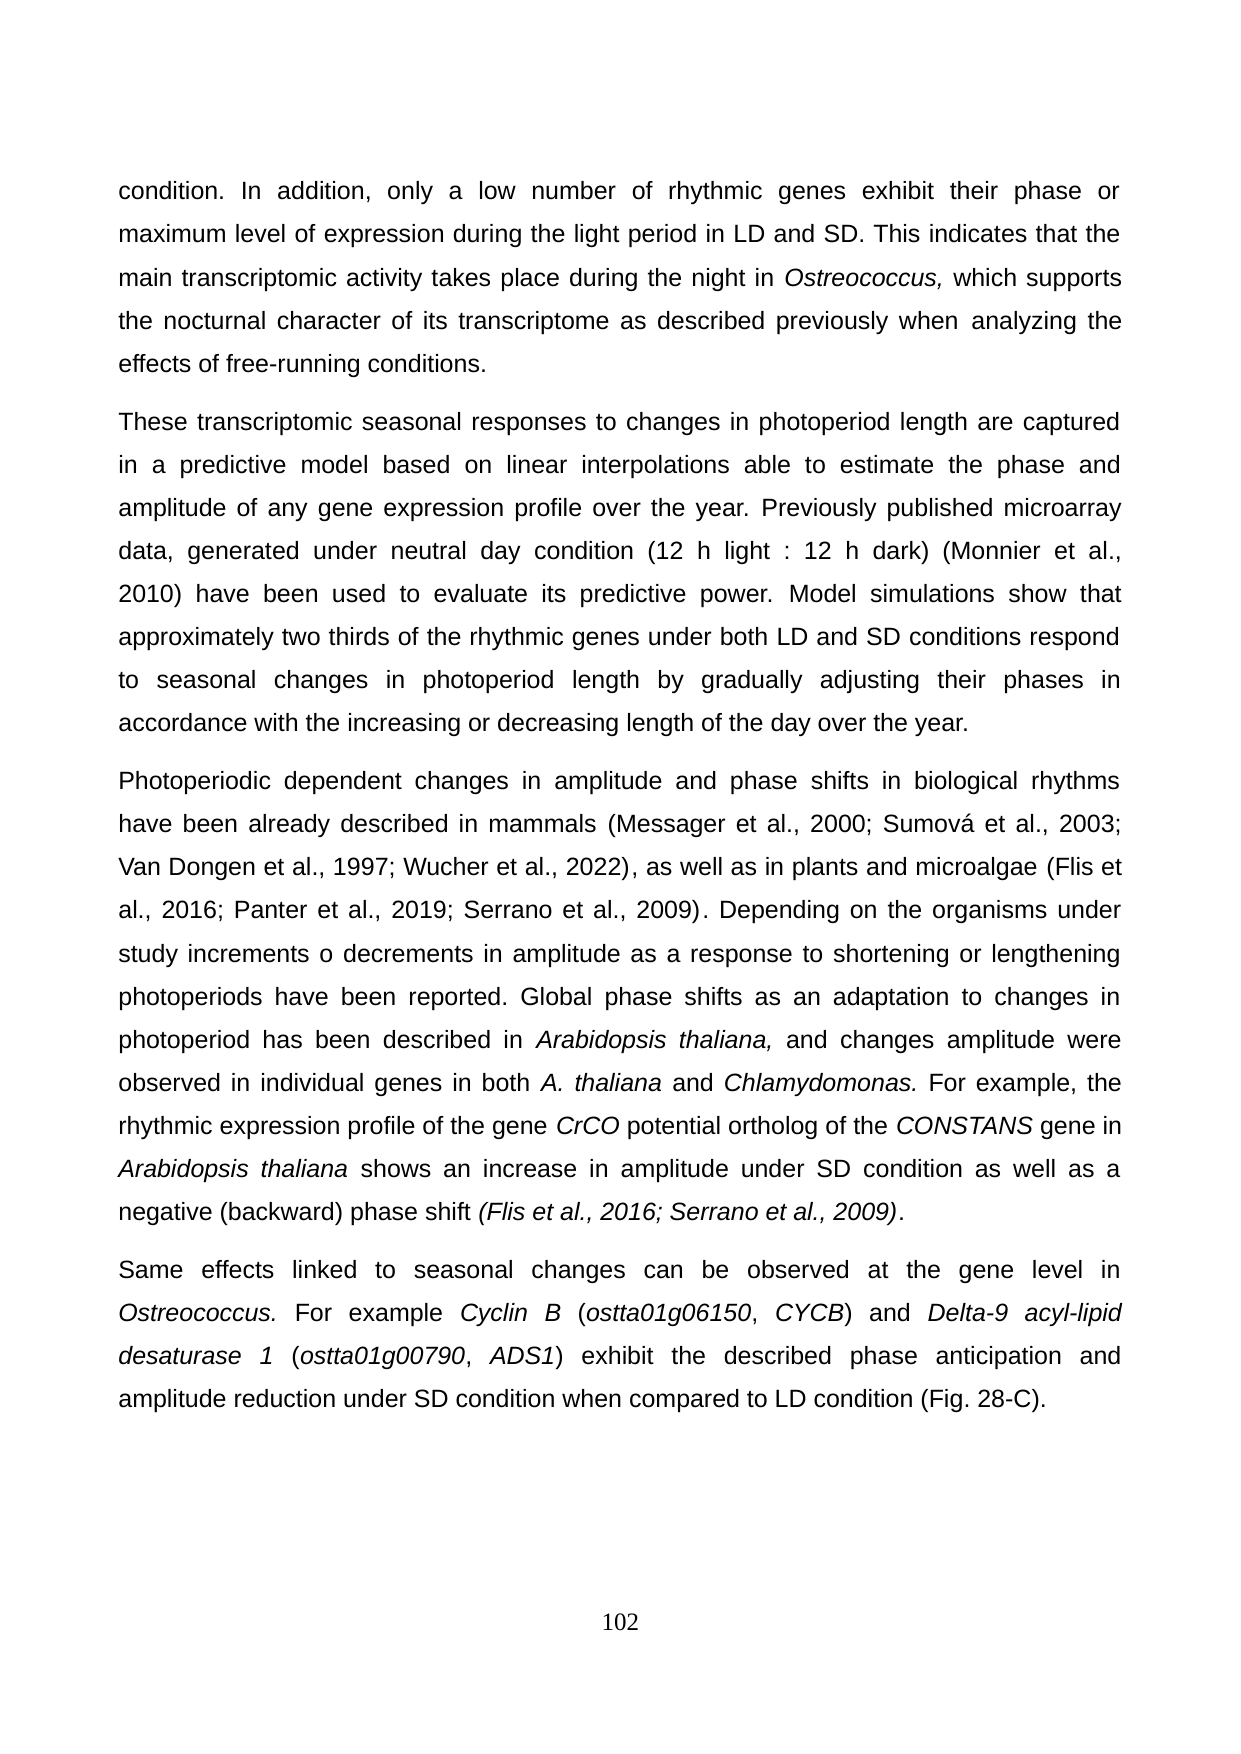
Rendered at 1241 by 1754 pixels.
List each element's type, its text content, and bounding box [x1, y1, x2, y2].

text These transcriptomic seasonal responses to changes in photoperiod length are captured in a predictive model based on linear interpolations able to estimate the phase and amplitude of any gene expression profile over the year. Previously published microarray data, generated under neutral day condition (12 h light : 12 h dark) (Monnier et al., 2010)⁠ have been used to evaluate its predictive power. Model simulations show that approximately two thirds of the rhythmic genes under both LD and SD conditions respond to seasonal changes in photoperiod length by gradually adjusting their phases in accordance with the increasing or decreasing length of the day over the year. [118, 407, 1122, 737]
text Same effects linked to seasonal changes can be observed at the gene level in Ostreococcus. For example Cyclin B (ostta01g06150, CYCB) and Delta-9 acyl-lipid desaturase 1 (ostta01g00790, ADS1) exhibit the described phase anticipation and amplitude reduction under SD condition when compared to LD condition (Fig. 28-C). [118, 1255, 1122, 1413]
text Photoperiodic dependent changes in amplitude and phase shifts in biological rhythms have been already described in mammals (Messager et al., 2000; Sumová et al., 2003; Van Dongen et al., 1997; Wucher et al., 2022)⁠, as well as in plants and microalgae (Flis et al., 2016; Panter et al., 2019; Serrano et al., 2009)⁠. Depending on the organisms under study increments o decrements in amplitude as a response to shortening or lengthening photoperiods have been reported. Global phase shifts as an adaptation to changes in photoperiod has been described in Arabidopsis thaliana, and changes amplitude were observed in individual genes in both A. thaliana and Chlamydomonas. For example, the rhythmic expression profile of the gene CrCO potential ortholog of the CONSTANS gene in Arabidopsis thaliana shows an increase in amplitude under SD condition as well as a negative (backward) phase shift (Flis et al., 2016; Serrano et al., 2009). [118, 766, 1122, 1226]
text condition. In addition, only a low number of rhythmic genes exhibit their phase or maximum level of expression during the light period in LD and SD. This indicates that the main transcriptomic activity takes place during the night in Ostreococcus, which supports the nocturnal character of its transcriptome as described previously when analyzing the effects of free-running conditions. [118, 176, 1122, 378]
